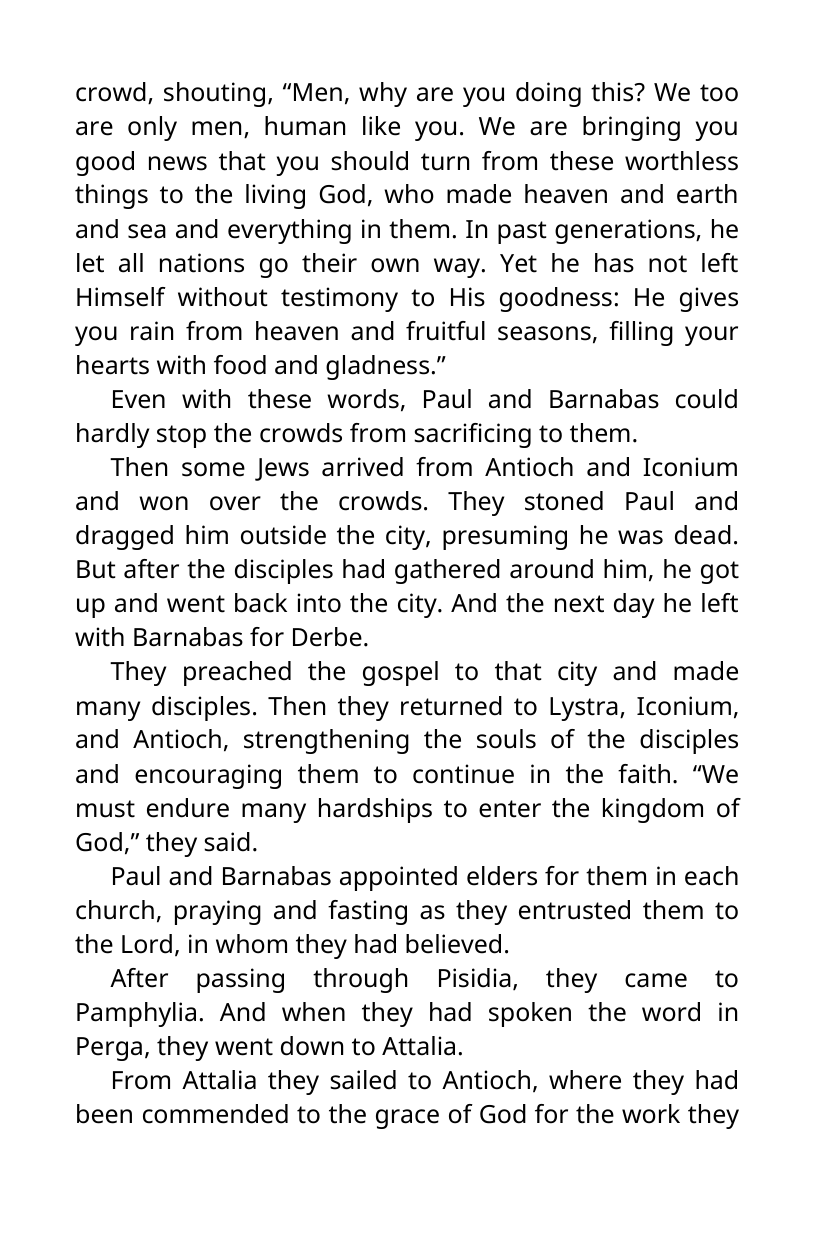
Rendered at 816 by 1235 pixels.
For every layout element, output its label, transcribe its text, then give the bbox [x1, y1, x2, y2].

text Then some Jews arrived from Antioch and Iconium and won over the crowds. They stoned Paul and dragged him outside the city, presuming he was dead. But after the disciples had gathered around him, he got up and went back into the city. And the next day he left with Barnabas for Derbe. [75, 450, 740, 654]
text Even with these words, Paul and Barnabas could hardly stop the crowds from sacrificing to them. [75, 382, 740, 450]
text From Attalia they sailed to Antioch, where they had been commended to the grace of God for the work they [75, 1063, 740, 1131]
text crowd, shouting, “Men, why are you doing this? We too are only men, human like you. We are bringing you good news that you should turn from these worthless things to the living God, who made heaven and earth and sea and everything in them. In past generations, he let all nations go their own way. Yet he has not left Himself without testimony to His goodness: He gives you rain from heaven and fruitful seasons, filling your hearts with food and gladness.” [75, 75, 740, 382]
text They preached the gospel to that city and made many disciples. Then they returned to Lystra, Iconium, and Antioch, strengthening the souls of the disciples and encouraging them to continue in the faith. “We must endure many hardships to enter the kingdom of God,” they said. [75, 654, 740, 858]
text Paul and Barnabas appointed elders for them in each church, praying and fasting as they entrusted them to the Lord, in whom they had believed. [75, 858, 740, 961]
text After passing through Pisidia, they came to Pamphylia. And when they had spoken the word in Perga, they went down to Attalia. [75, 961, 740, 1063]
